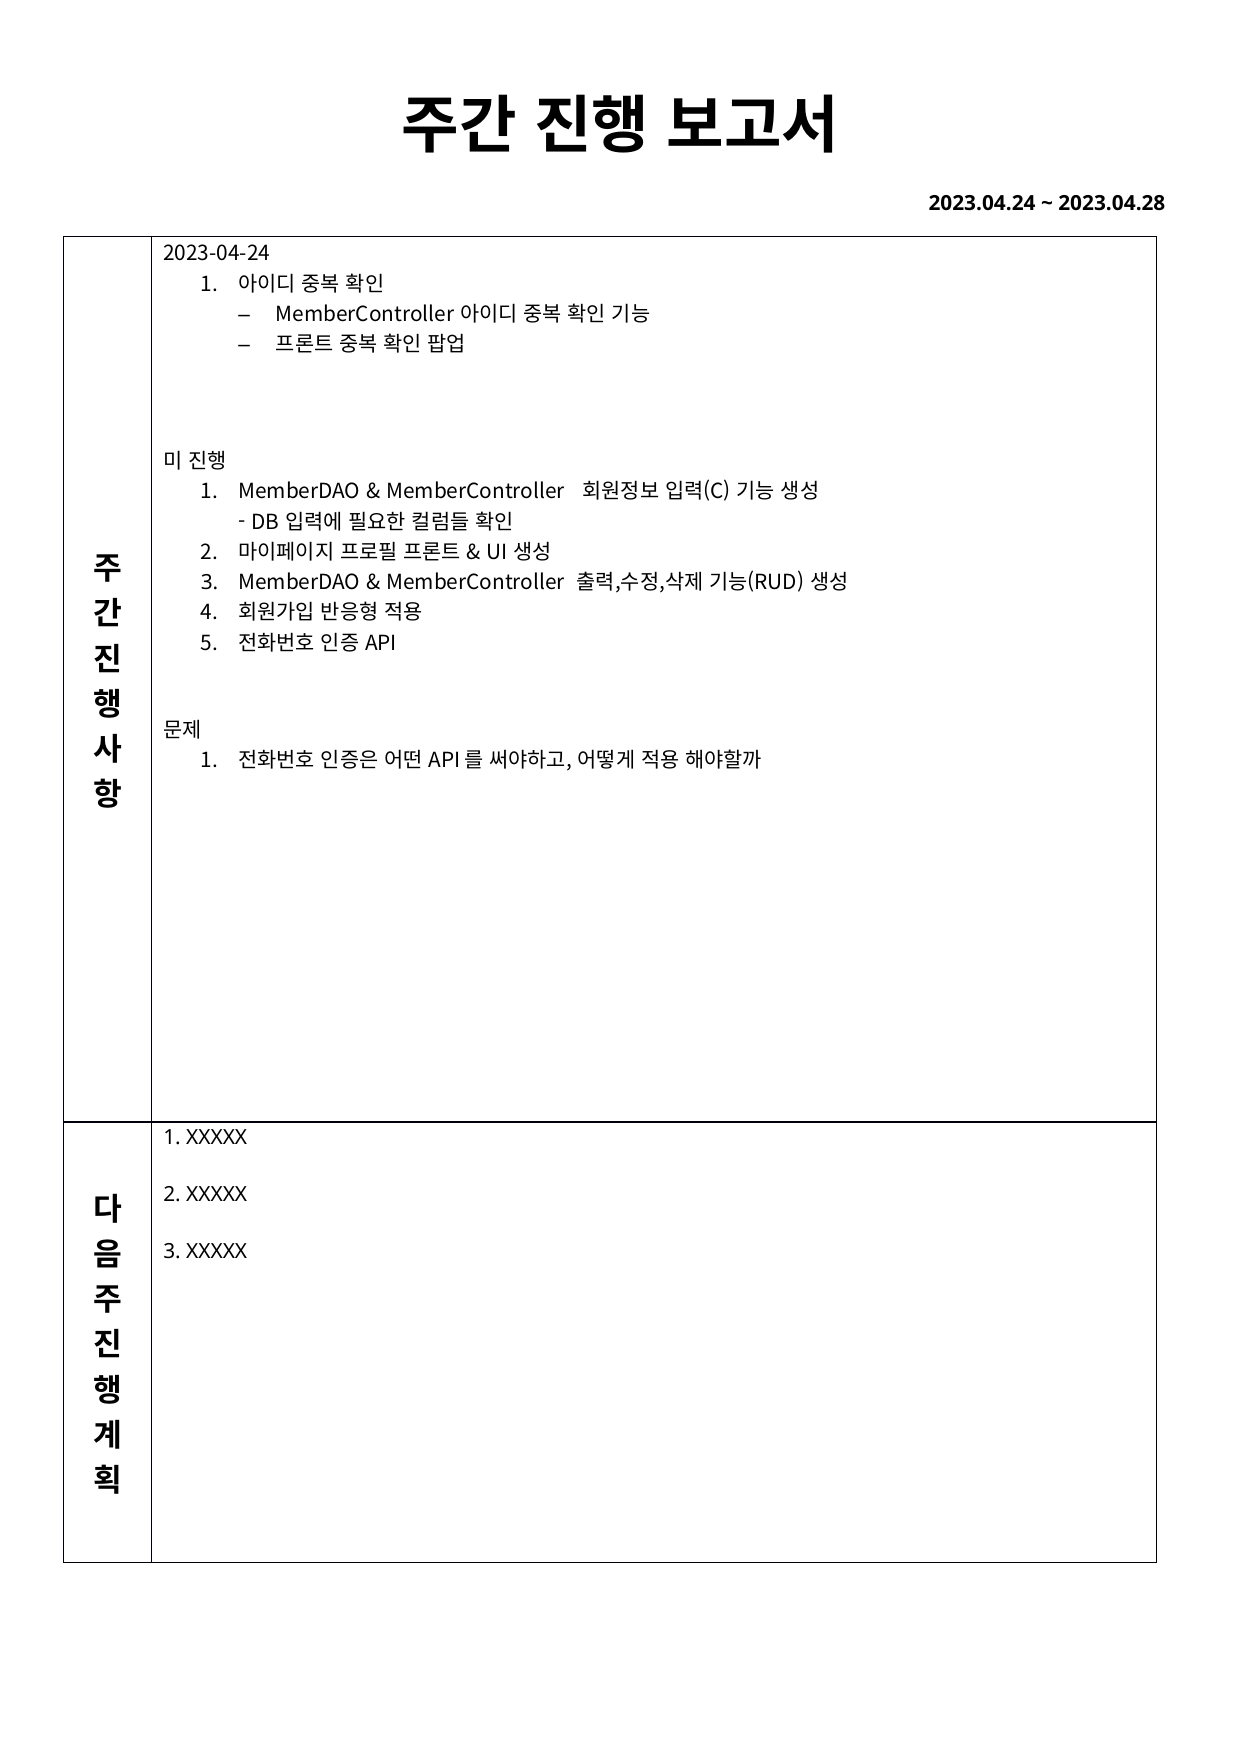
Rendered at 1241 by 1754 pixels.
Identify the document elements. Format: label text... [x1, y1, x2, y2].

table_cell 1. XXXXX 2. XXXXX 3. XXXXX [152, 1123, 1156, 1562]
text 2023.04.24 ~ 2023.04.28 [75, 188, 1165, 217]
text 주간 진행 보고서 [75, 75, 1165, 166]
table_header 2023-04-24 아이디 중복 확인 MemberController 아이디 중복 확인 기능 프론트 중복 확인 팝업 미 진행 MemberDAO & MemberController 회원정보 입력(C) 기능 생성 - DB 입력에 필요한 컬럼들 확인 마이페이지 프로필 프론트 & UI 생성 MemberDAO & MemberController 출력,수정,삭제 기능(RUD) 생성 회원가입 반응형 적용 전화번호 인증 API 문제 전화번호 인증은 어떤 API를 써야하고, 어떻게 적용 해야할까 [152, 237, 1156, 1121]
table_header 주 간 진 행 사 항 [64, 237, 151, 1121]
table_cell 다 음 주 진 행 계 획 [64, 1123, 151, 1562]
